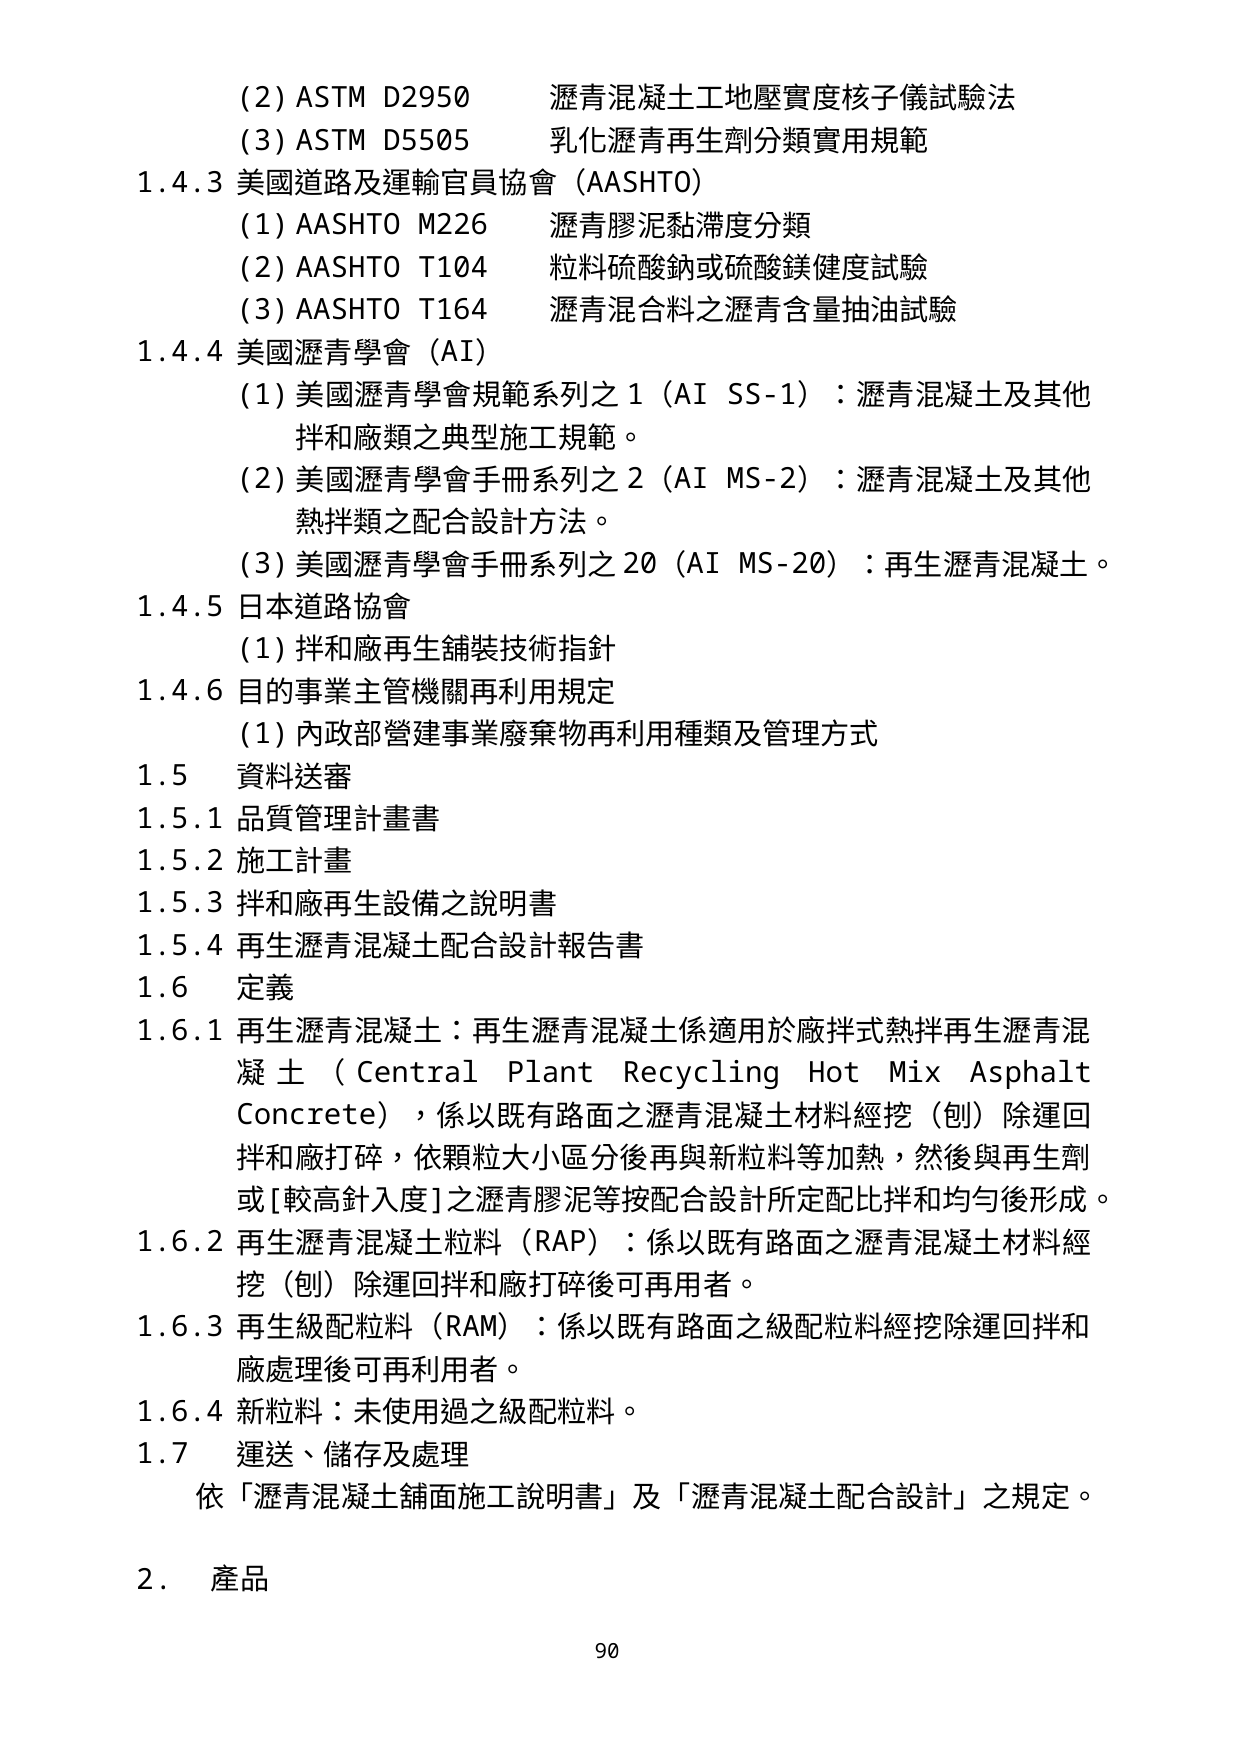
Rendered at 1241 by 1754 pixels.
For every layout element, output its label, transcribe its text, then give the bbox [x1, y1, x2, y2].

text 依「瀝青混凝土舖面施工說明書」及「瀝青混凝土配合設計」之規定。 [136, 1473, 1092, 1516]
text 1.6 定義 [136, 965, 1092, 1007]
text 1.6.1 再生瀝青混凝土：再生瀝青混凝土係適用於廠拌式熱拌再生瀝青混凝土（Central Plant Recycling Hot Mix Asphalt Concrete），係以既有路面之瀝青混凝土材料經挖（刨）除運回拌和廠打碎，依顆粒大小區分後再與新粒料等加熱，然後與再生劑或[較高針入度]之瀝青膠泥等按配合設計所定配比拌和均勻後形成。 [136, 1007, 1092, 1219]
text (3) AASHTO T164 瀝青混合料之瀝青含量抽油試驗 [236, 287, 1092, 329]
text (3) ASTM D5505 乳化瀝青再生劑分類實用規範 [236, 117, 1092, 160]
text 1.6.2 再生瀝青混凝土粒料（RAP）：係以既有路面之瀝青混凝土材料經挖（刨）除運回拌和廠打碎後可再用者。 [136, 1219, 1092, 1304]
text 1.5.2 施工計畫 [136, 838, 1092, 880]
text 1.4.3 美國道路及運輸官員協會（AASHTO） [136, 160, 1092, 202]
text 1.4.5 日本道路協會 [136, 583, 1092, 626]
text 1.7 運送、儲存及處理 [136, 1431, 1092, 1473]
text (2) 美國瀝青學會手冊系列之2（AI MS-2）：瀝青混凝土及其他熱拌類之配合設計方法。 [236, 456, 1092, 541]
text (2) AASHTO T104 粒料硫酸鈉或硫酸鎂健度試驗 [236, 244, 1092, 287]
text 1.5.4 再生瀝青混凝土配合設計報告書 [136, 923, 1092, 965]
text 1.5.1 品質管理計畫書 [136, 796, 1092, 838]
text 1.5.3 拌和廠再生設備之說明書 [136, 880, 1092, 923]
text (1) 美國瀝青學會規範系列之1（AI SS-1）：瀝青混凝土及其他拌和廠類之典型施工規範。 [236, 372, 1092, 456]
text 2. 產品 [136, 1556, 1092, 1598]
text 1.6.3 再生級配粒料（RAM）：係以既有路面之級配粒料經挖除運回拌和廠處理後可再利用者。 [136, 1304, 1092, 1389]
text 1.5 資料送審 [136, 753, 1092, 796]
text 1.6.4 新粒料：未使用過之級配粒料。 [136, 1389, 1092, 1431]
text (1) AASHTO M226 瀝青膠泥黏滯度分類 [236, 202, 1092, 244]
text (1) 拌和廠再生舖裝技術指針 [236, 626, 1092, 668]
text (2) ASTM D2950 瀝青混凝土工地壓實度核子儀試驗法 [236, 75, 1092, 117]
text (1) 內政部營建事業廢棄物再利用種類及管理方式 [236, 711, 1092, 753]
text 1.4.4 美國瀝青學會（AI） [136, 329, 1092, 372]
text (3) 美國瀝青學會手冊系列之20（AI MS-20）：再生瀝青混凝土。 [236, 541, 1092, 583]
text 1.4.6 目的事業主管機關再利用規定 [136, 668, 1092, 711]
